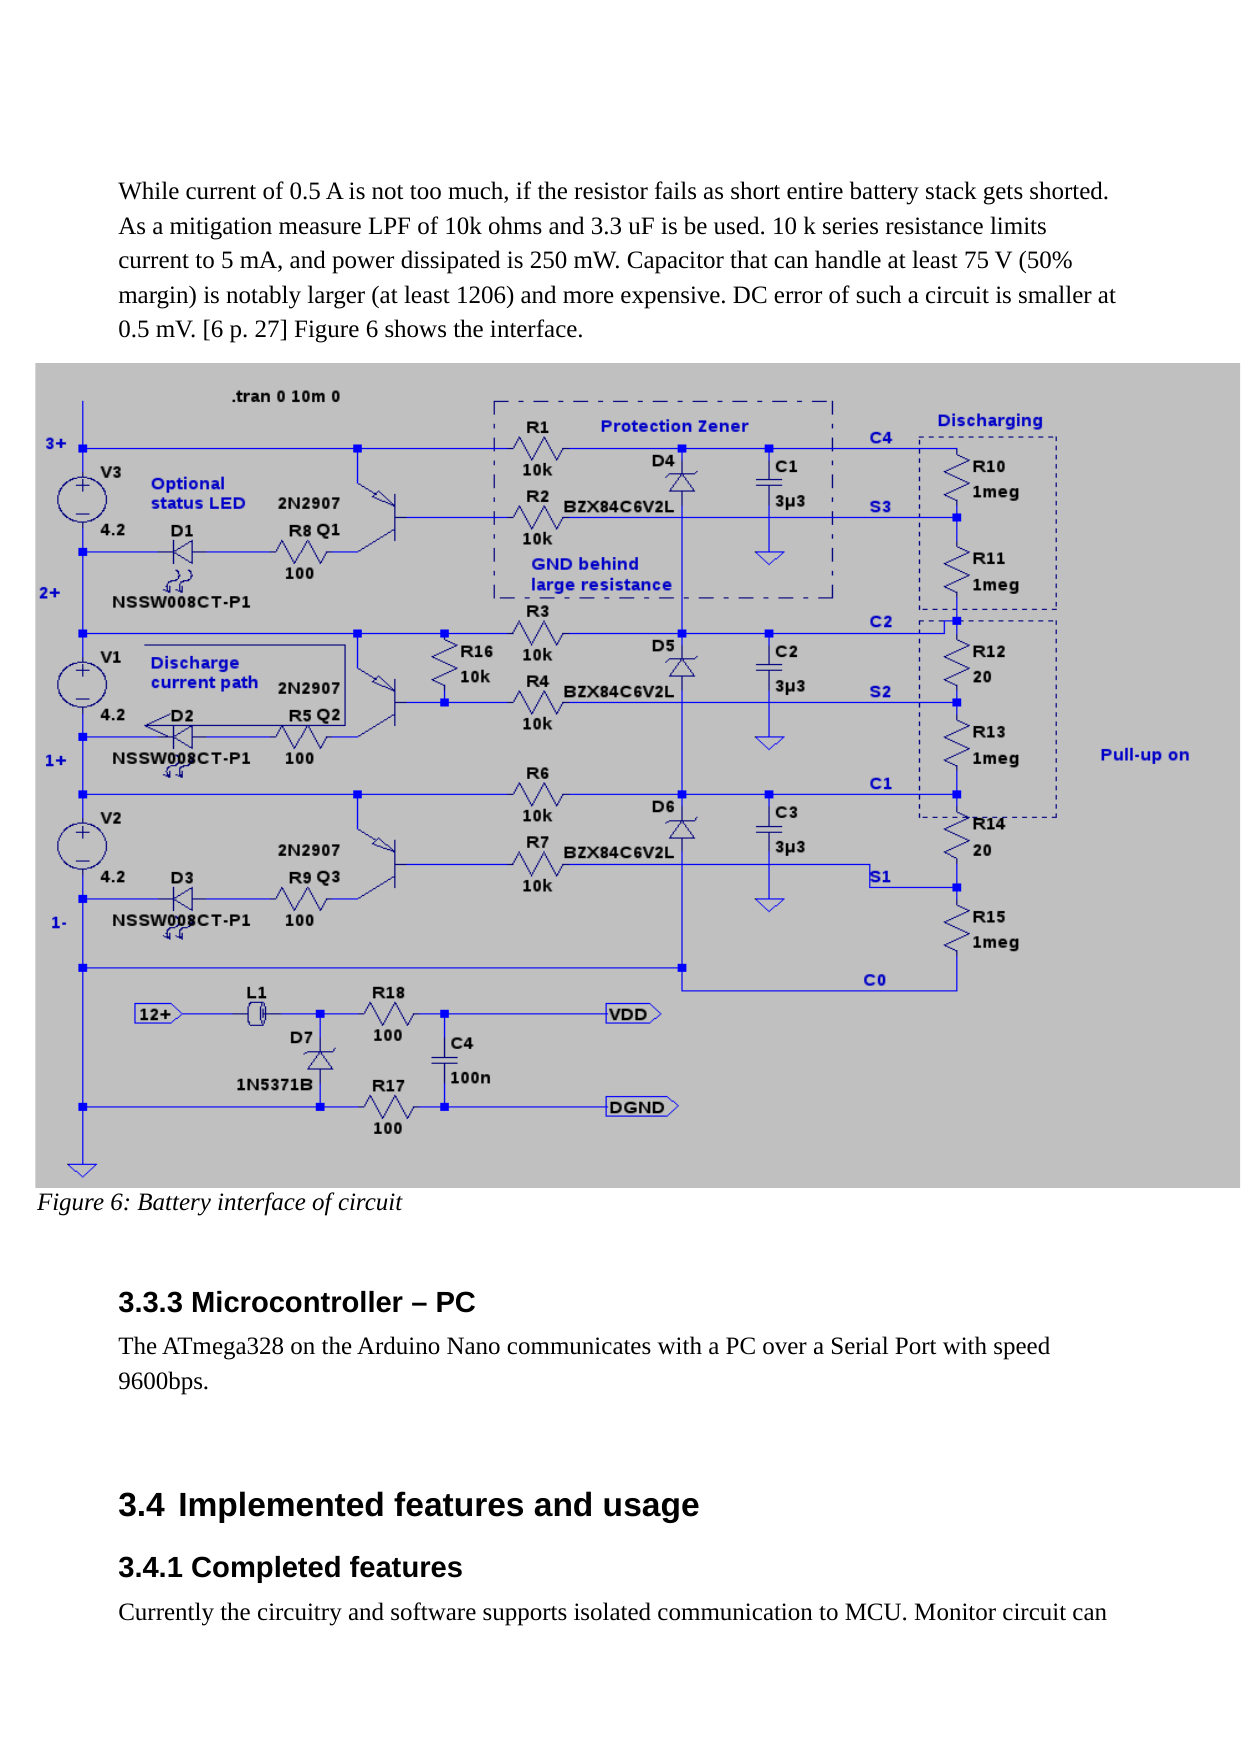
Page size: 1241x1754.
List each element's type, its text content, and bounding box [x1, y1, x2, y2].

text Figure 6: Battery interface of circuit [37, 1188, 1240, 1216]
subtitle 3.4 Implemented features and usage [118, 1485, 1122, 1523]
subtitle 3.3.3 Microcontroller – PC [118, 1285, 1122, 1319]
text While current of 0.5 A is not too much, if the resistor fails as short entire battery stack gets shorted. As a mitigation measure LPF of 10k ohms and 3.3 uF is be used. 10 k series resistance limits current to 5 mA, and power dissipated is 250 mW. Capacitor that can handle at least 75 V (50% margin) is notably larger (at least 1206) and more expensive. DC error of such a circuit is smaller at 0.5 mV. [6 p. 27] Figure 6 shows the interface. [118, 176, 1122, 343]
text Currently the circuitry and software supports isolated communication to MCU. Monitor circuit can [118, 1597, 1122, 1625]
text The ATmega328 on the Arduino Nano communicates with a PC over a Serial Port with speed 9600bps. [118, 1331, 1122, 1394]
subtitle 3.4.1 Completed features [118, 1551, 1122, 1584]
picture [35, 363, 1241, 1188]
